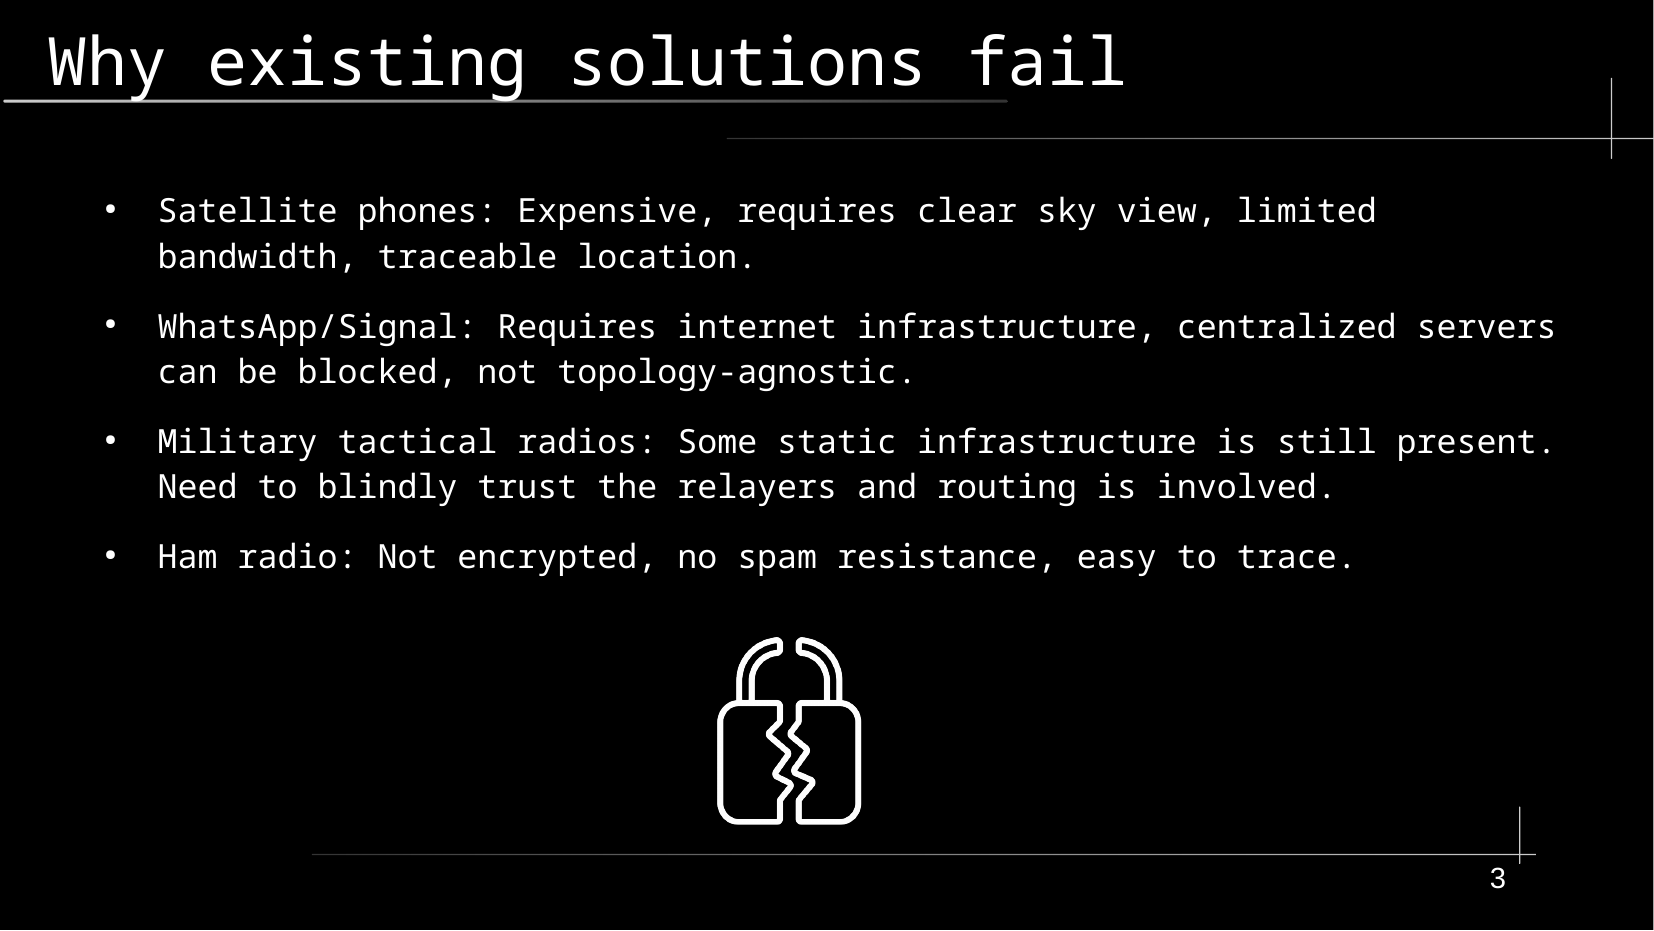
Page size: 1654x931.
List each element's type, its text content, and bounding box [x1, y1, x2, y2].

picture [692, 637, 880, 826]
title Why existing solutions fail [47, 6, 1613, 113]
list Satellite phones: Expensive, requires clear sky view, limited bandwidth, traceable location. WhatsApp/Signal: Requires internet infrastructure, centralized servers can be blocked, not topology-agnostic. Military tactical radios: Some static infrastructure is still present. Need to blindly trust the relayers and routing is involved. Ham radio: Not encrypted, no spam resistance, easy to trace. [86, 187, 1576, 727]
